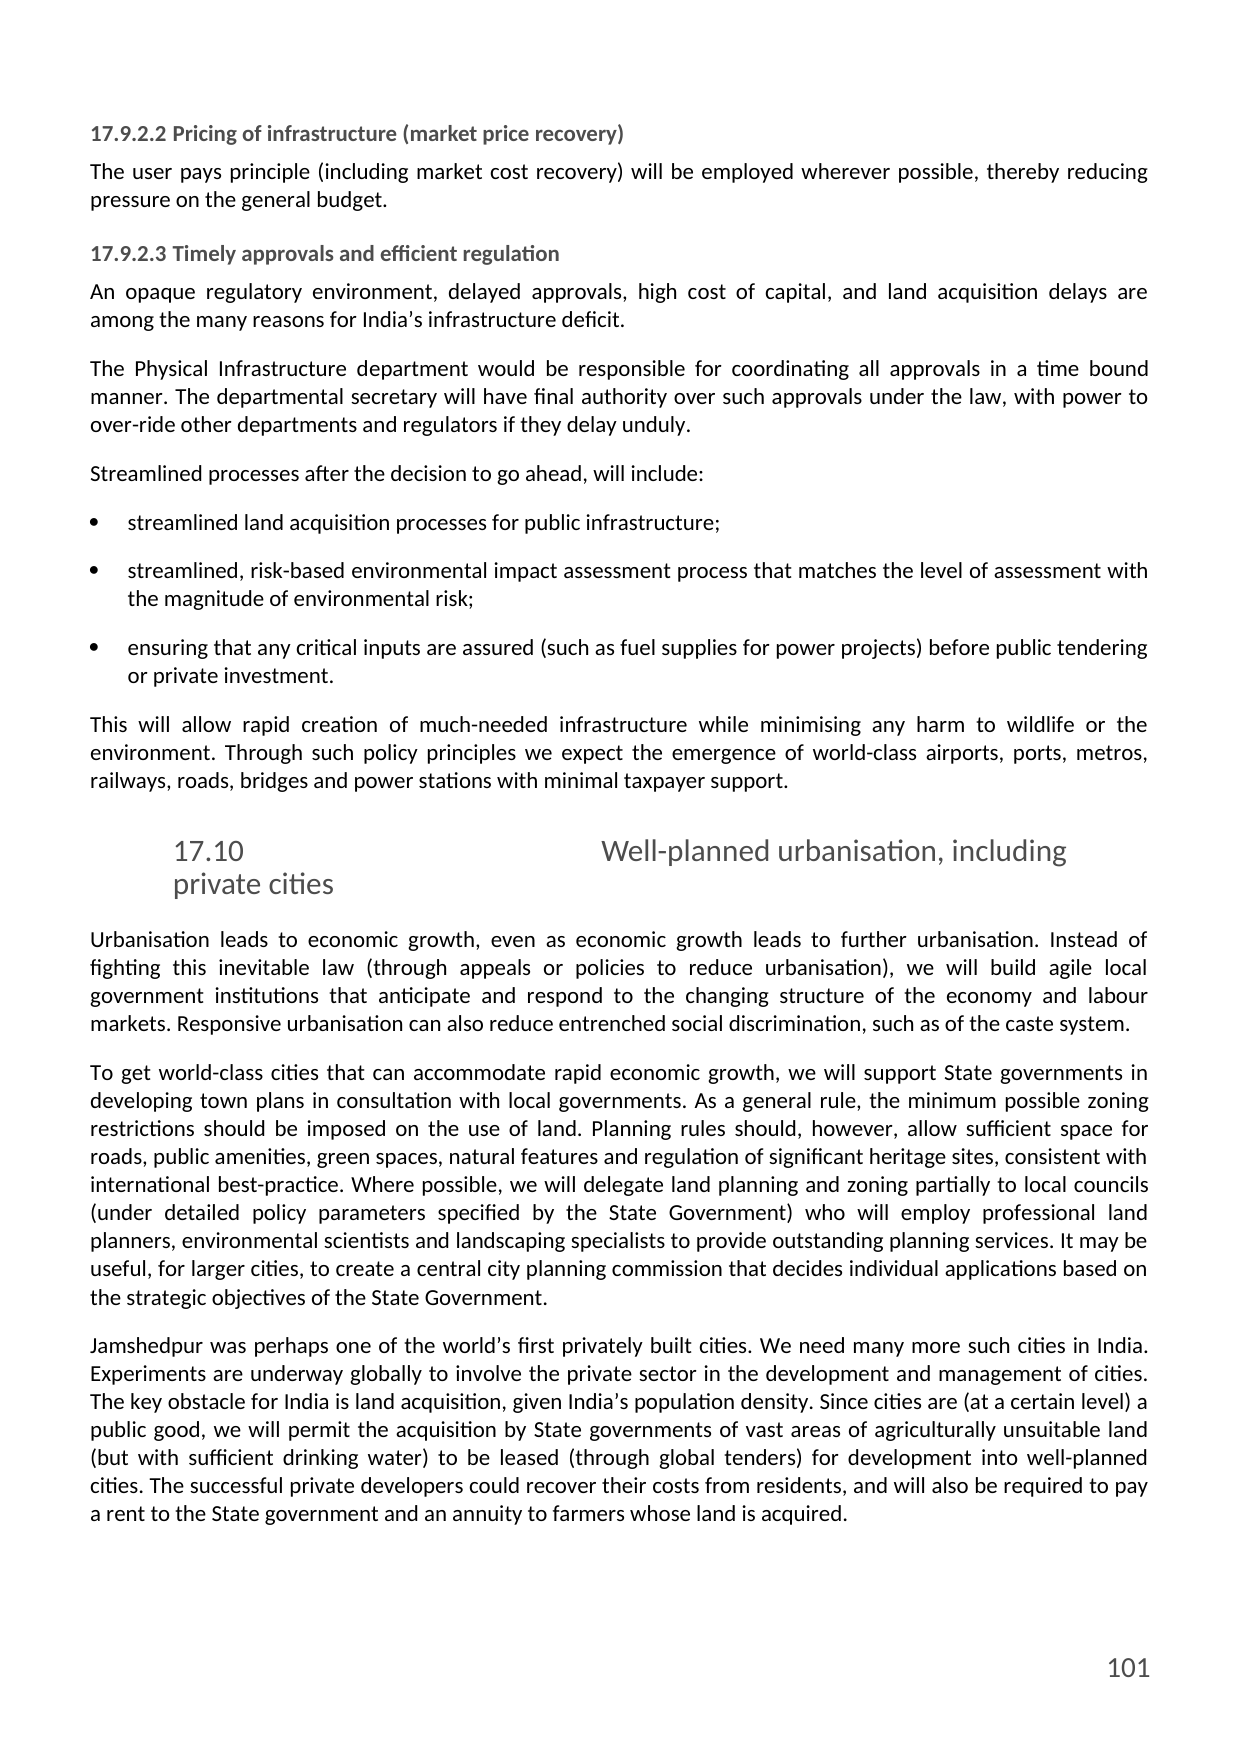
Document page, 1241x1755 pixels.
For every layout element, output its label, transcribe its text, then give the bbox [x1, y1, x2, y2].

list ensuring that any critical inputs are assured (such as fuel supplies for power projects) before public tendering or private investment. [90, 633, 1150, 689]
subtitle Timely approvals and efficient regulation [90, 240, 1150, 267]
text The Physical Infrastructure department would be responsible for coordinating all approvals in a time bound manner. The departmental secretary will have final authority over such approvals under the law, with power to over-ride other departments and regulators if they delay unduly. [90, 354, 1150, 438]
subtitle Well-planned urbanisation, including private cities [173, 834, 1150, 903]
text The user pays principle (including market cost recovery) will be employed wherever possible, thereby reducing pressure on the general budget. [90, 157, 1150, 213]
list streamlined, risk-based environmental impact assessment process that matches the level of assessment with the magnitude of environmental risk; [90, 557, 1150, 613]
subtitle Pricing of infrastructure (market price recovery) [90, 120, 1150, 147]
text This will allow rapid creation of much-needed infrastructure while minimising any harm to wildlife or the environment. Through such policy principles we expect the emergence of world-class airports, ports, metros, railways, roads, bridges and power stations with minimal taxpayer support. [90, 710, 1150, 794]
text Urbanisation leads to economic growth, even as economic growth leads to further urbanisation. Instead of fighting this inevitable law (through appeals or policies to reduce urbanisation), we will build agile local government institutions that anticipate and respond to the changing structure of the economy and labour markets. Responsive urbanisation can also reduce entrenched social discrimination, such as of the caste system. [90, 926, 1150, 1038]
text An opaque regulatory environment, delayed approvals, high cost of capital, and land acquisition delays are among the many reasons for India’s infrastructure deficit. [90, 277, 1150, 333]
text To get world-class cities that can accommodate rapid economic growth, we will support State governments in developing town plans in consultation with local governments. As a general rule, the minimum possible zoning restrictions should be imposed on the use of land. Planning rules should, however, allow sufficient space for roads, public amenities, green spaces, natural features and regulation of significant heritage sites, consistent with international best-practice. Where possible, we will delegate land planning and zoning partially to local councils (under detailed policy parameters specified by the State Government) who will employ professional land planners, environmental scientists and landscaping specialists to provide outstanding planning services. It may be useful, for larger cities, to create a central city planning commission that decides individual applications based on the strategic objectives of the State Government. [90, 1058, 1150, 1311]
text Streamlined processes after the decision to go ahead, will include: [90, 459, 1150, 487]
list streamlined land acquisition processes for public infrastructure; [90, 508, 1150, 536]
text Jamshedpur was perhaps one of the world’s first privately built cities. We need many more such cities in India. Experiments are underway globally to involve the private sector in the development and management of cities. The key obstacle for India is land acquisition, given India’s population density. Since cities are (at a certain level) a public good, we will permit the acquisition by State governments of vast areas of agriculturally unsuitable land (but with sufficient drinking water) to be leased (through global tenders) for development into well-planned cities. The successful private developers could recover their costs from residents, and will also be required to pay a rent to the State government and an annuity to farmers whose land is acquired. [90, 1331, 1150, 1528]
